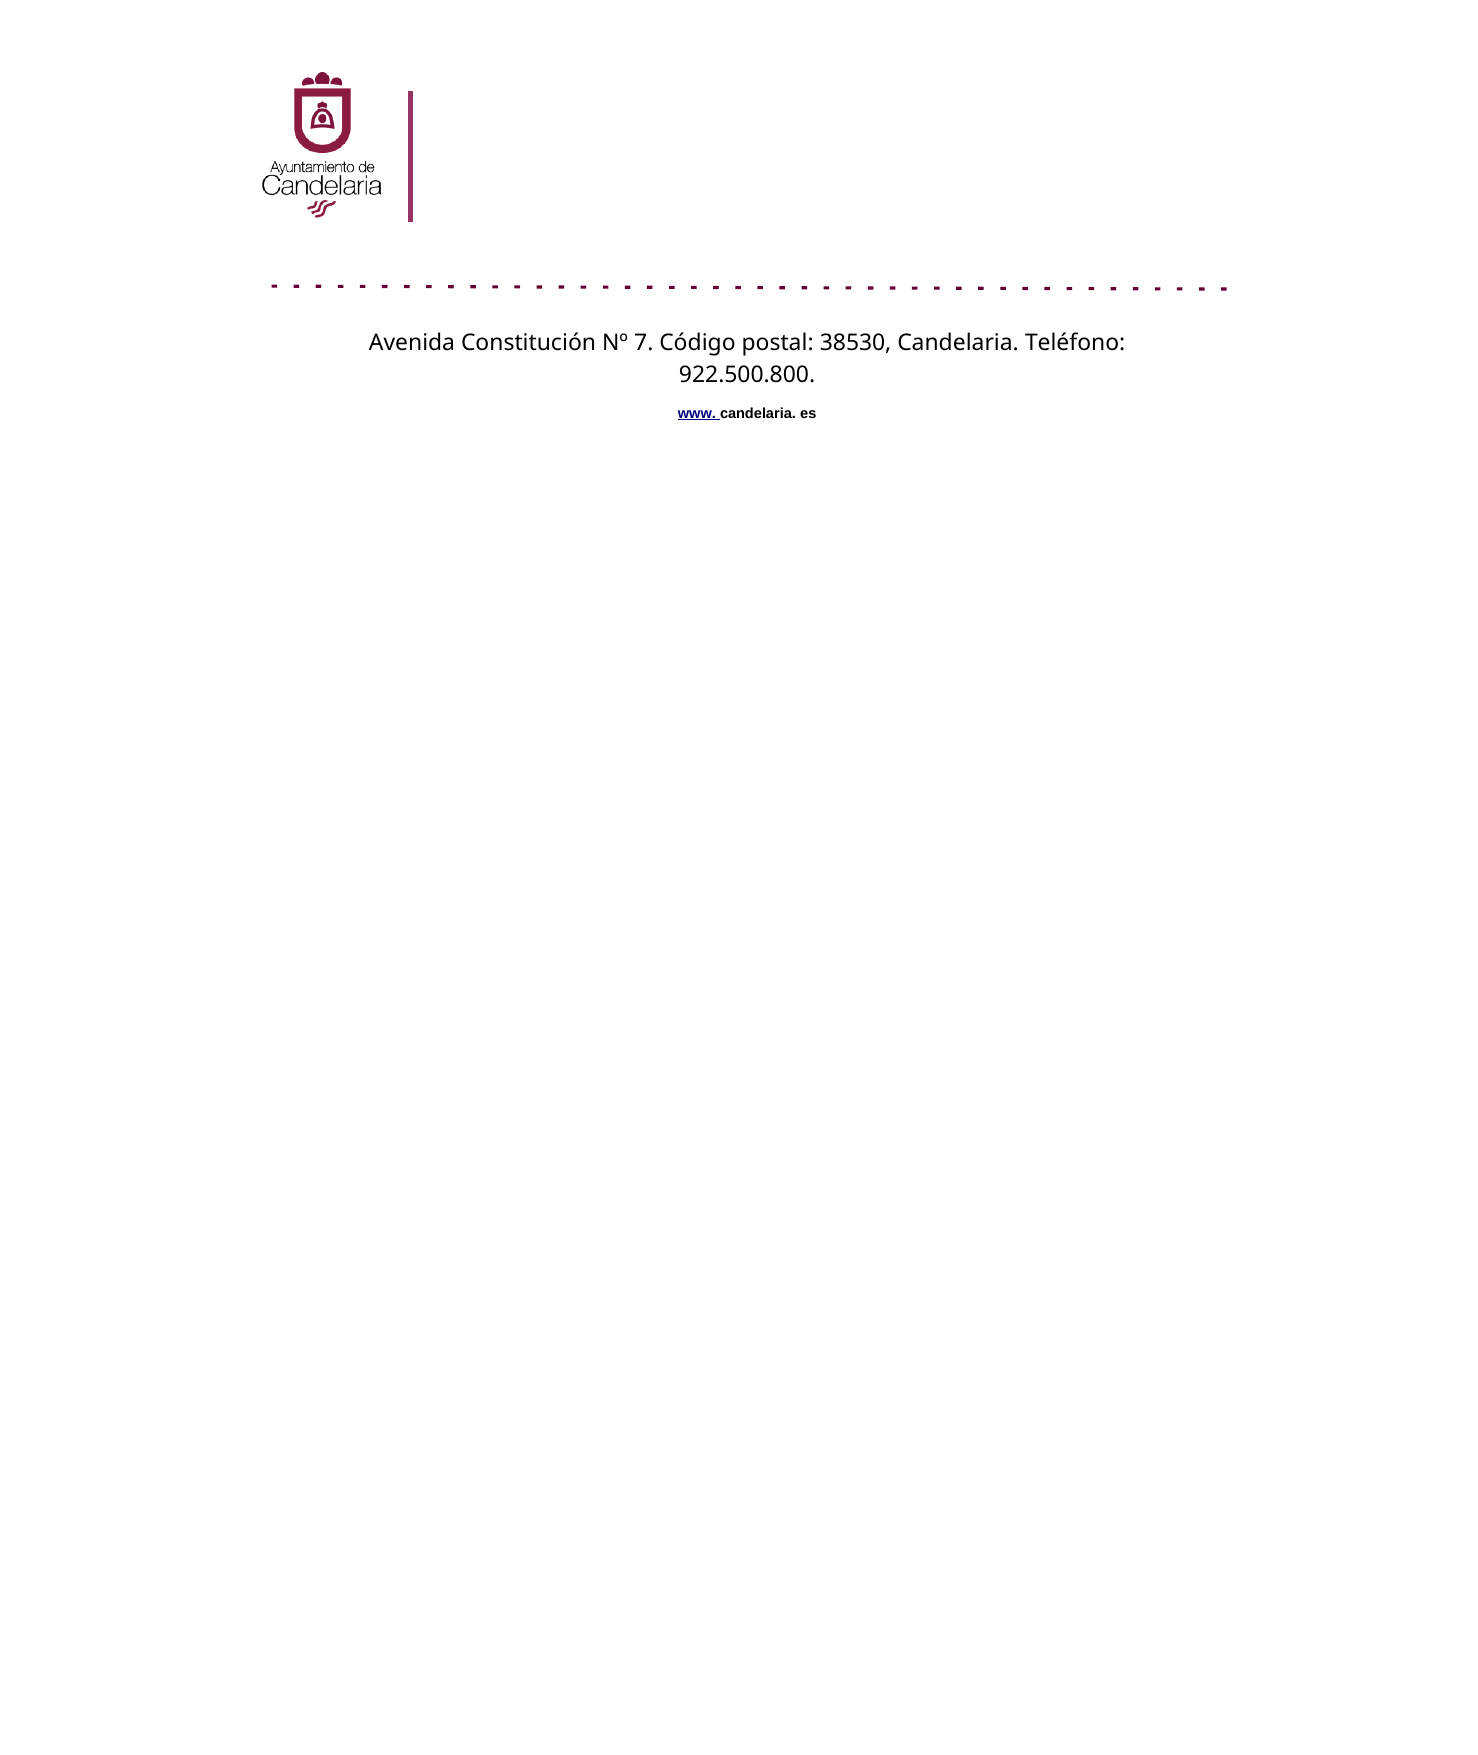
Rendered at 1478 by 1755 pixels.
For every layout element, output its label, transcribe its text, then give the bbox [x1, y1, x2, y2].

text Avenida Constitución Nº 7. Código postal: 38530, Candelaria. Teléfono: 922.500.800. [314, 326, 1180, 389]
text www. candelaria. es [385, 404, 1108, 421]
